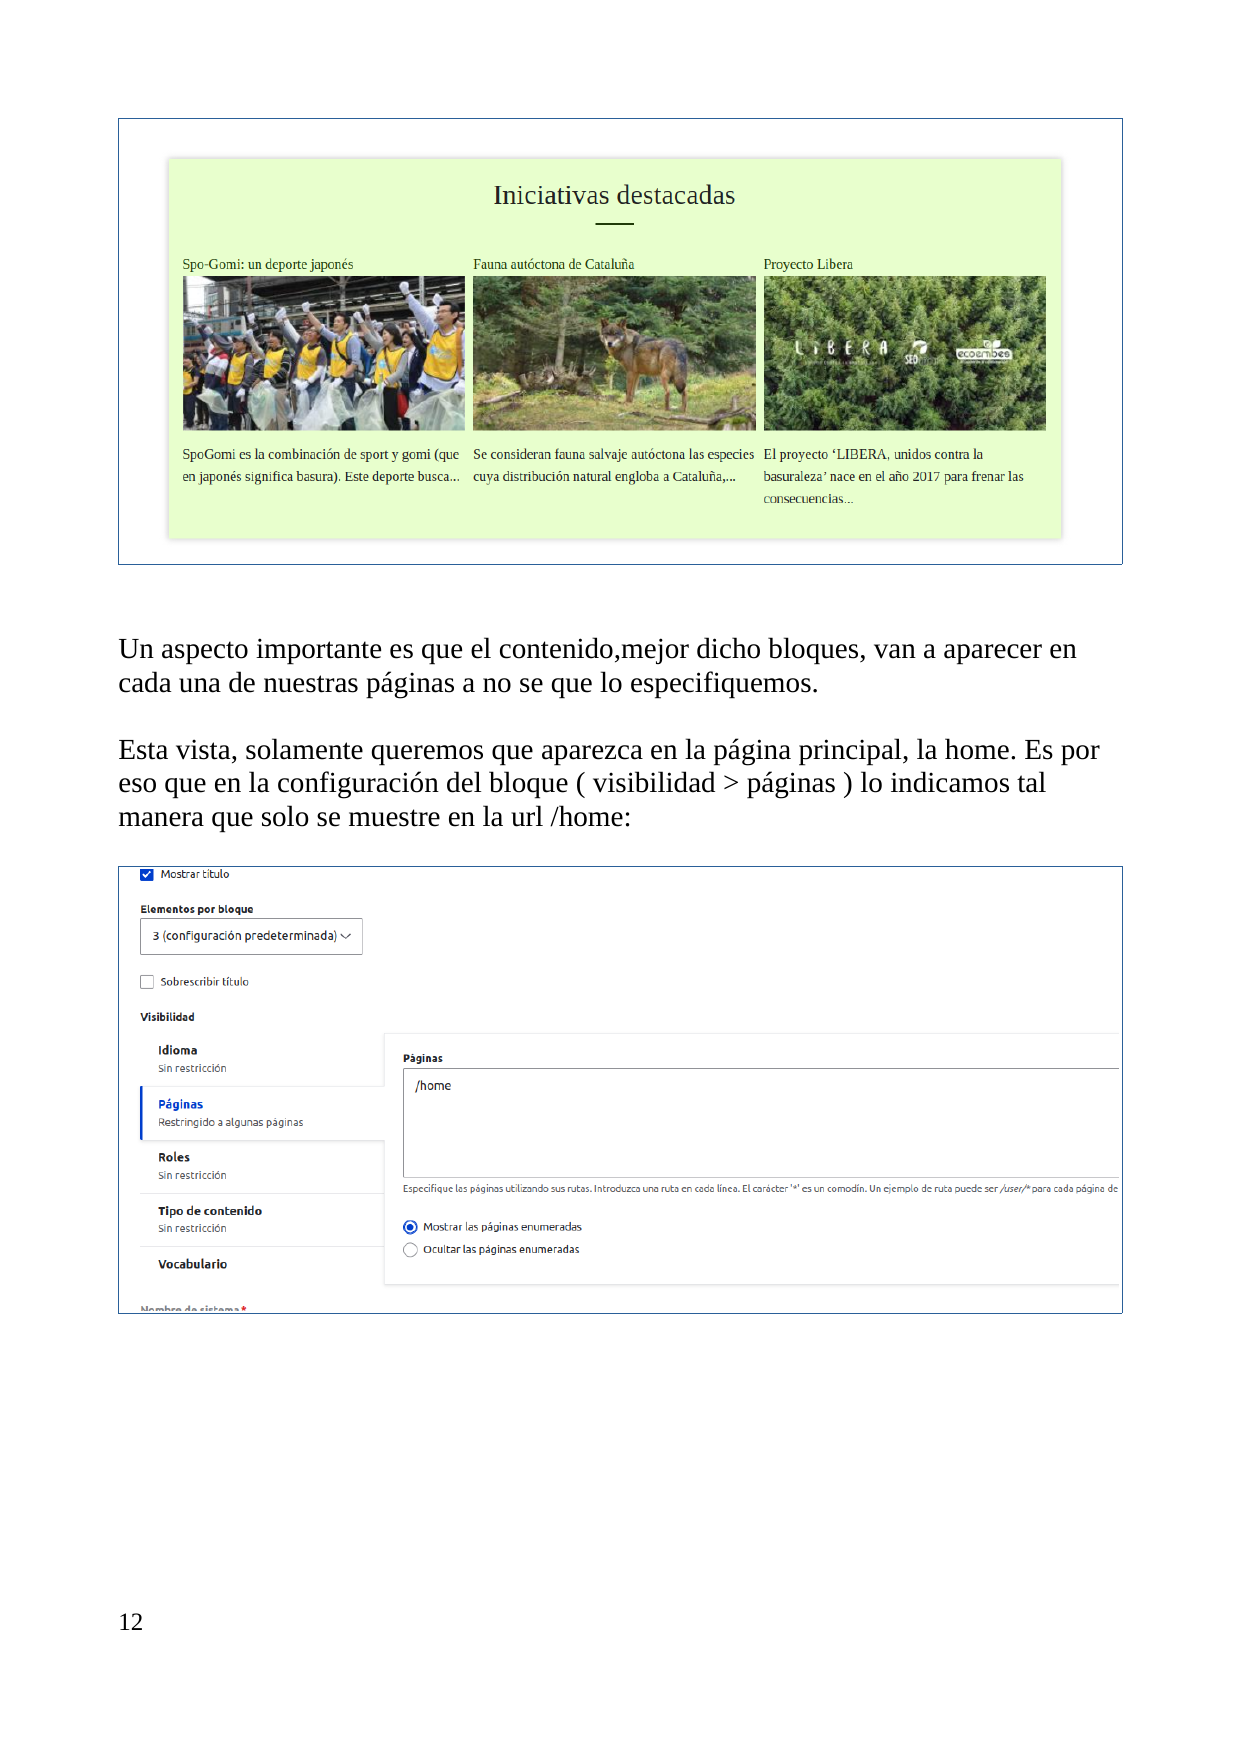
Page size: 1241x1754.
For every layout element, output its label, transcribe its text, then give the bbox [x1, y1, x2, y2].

text Esta vista, solamente queremos que aparezca en la página principal, la home. Es por eso que en la configuración del bloque ( visibilidad > páginas ) lo indicamos tal manera que solo se muestre en la url /home: [118, 732, 1122, 832]
picture [121, 121, 1119, 562]
picture [121, 869, 1119, 1311]
text Un aspecto importante es que el contenido,mejor dicho bloques, van a aparecer en cada una de nuestras páginas a no se que lo especifiquemos. [118, 631, 1122, 698]
